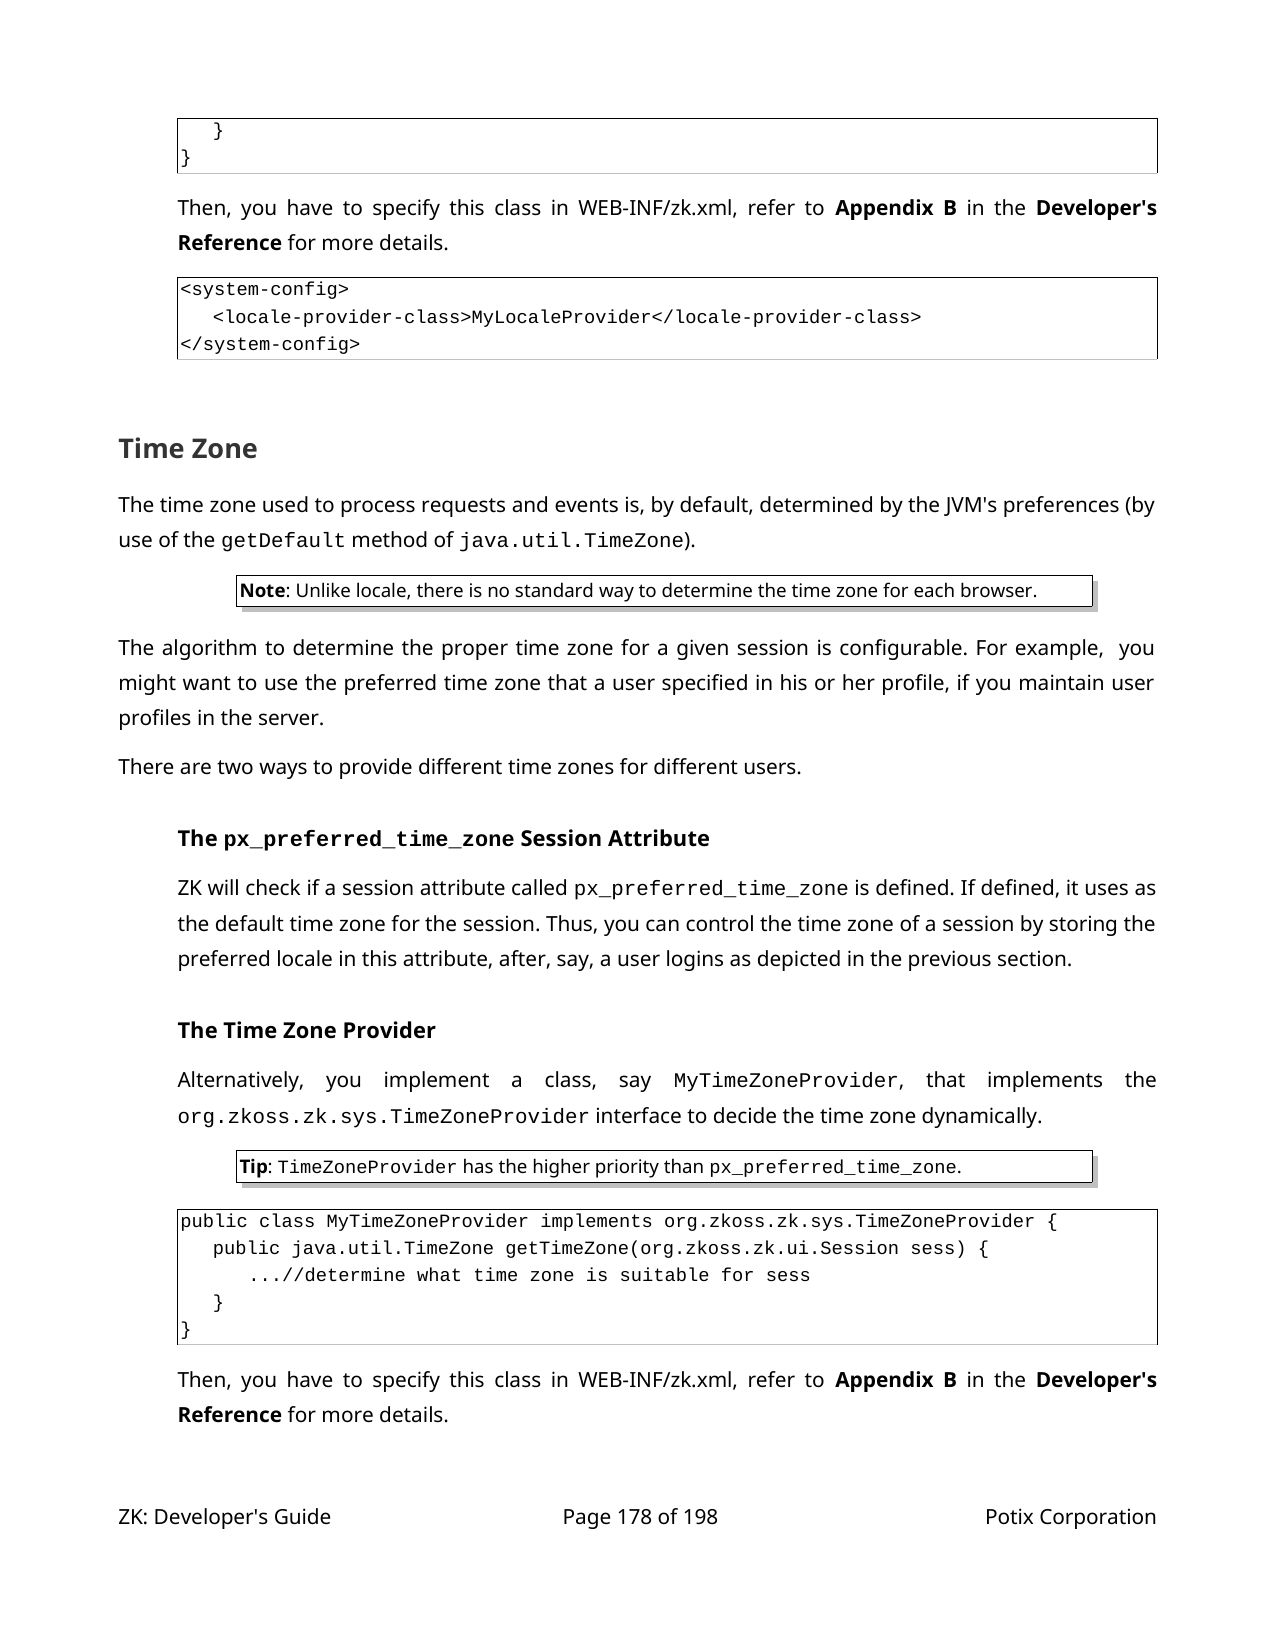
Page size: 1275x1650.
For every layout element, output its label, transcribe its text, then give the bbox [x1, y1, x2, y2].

text } [178, 119, 1157, 142]
text Alternatively, you implement a class, say MyTimeZoneProvider, that implements the org.zkoss.zk.sys.TimeZoneProvider interface to decide the time zone dynamically. [177, 1066, 1157, 1129]
text The time zone used to process requests and events is, by default, determined by the JVM's preferences (by use of the getDefault method of java.util.TimeZone). [118, 490, 1157, 554]
text public class MyTimeZoneProvider implements org.zkoss.zk.sys.TimeZoneProvider { [178, 1210, 1157, 1233]
text <locale-provider-class>MyLocaleProvider</locale-provider-class> [178, 304, 1157, 329]
text ...//determine what time zone is suitable for sess [178, 1263, 1157, 1287]
subtitle The px_preferred_time_zone Session Attribute [177, 823, 1157, 853]
text Note: Unlike locale, there is no standard way to determine the time zone for each browser. [237, 576, 1092, 606]
text Then, you have to specify this class in WEB-INF/zk.xml, refer to Appendix B in the Developer's Reference for more details. [177, 1365, 1157, 1429]
text Tip: TimeZoneProvider has the higher priority than px_preferred_time_zone. [237, 1151, 1092, 1182]
text public java.util.TimeZone getTimeZone(org.zkoss.zk.ui.Session sess) { [178, 1236, 1157, 1260]
subtitle The Time Zone Provider [177, 1015, 1157, 1045]
text } [178, 1317, 1157, 1344]
text } [178, 1290, 1157, 1314]
text Then, you have to specify this class in WEB-INF/zk.xml, refer to Appendix B in the Developer's Reference for more details. [177, 193, 1157, 257]
text } [178, 145, 1157, 173]
text </system-config> [178, 332, 1157, 359]
subtitle Time Zone [118, 430, 1157, 467]
text <system-config> [178, 278, 1157, 302]
text ZK will check if a session attribute called px_preferred_time_zone is defined. If defined, it uses as the default time zone for the session. Thus, you can control the time zone of a session by storing the preferred locale in this attribute, after, say, a user logins as depicted in the previous section. [177, 873, 1157, 972]
text There are two ways to provide different time zones for different users. [118, 752, 1157, 780]
text The algorithm to determine the proper time zone for a given session is configurable. For example, you might want to use the preferred time zone that a user specified in his or her profile, if you maintain user profiles in the server. [118, 633, 1157, 731]
